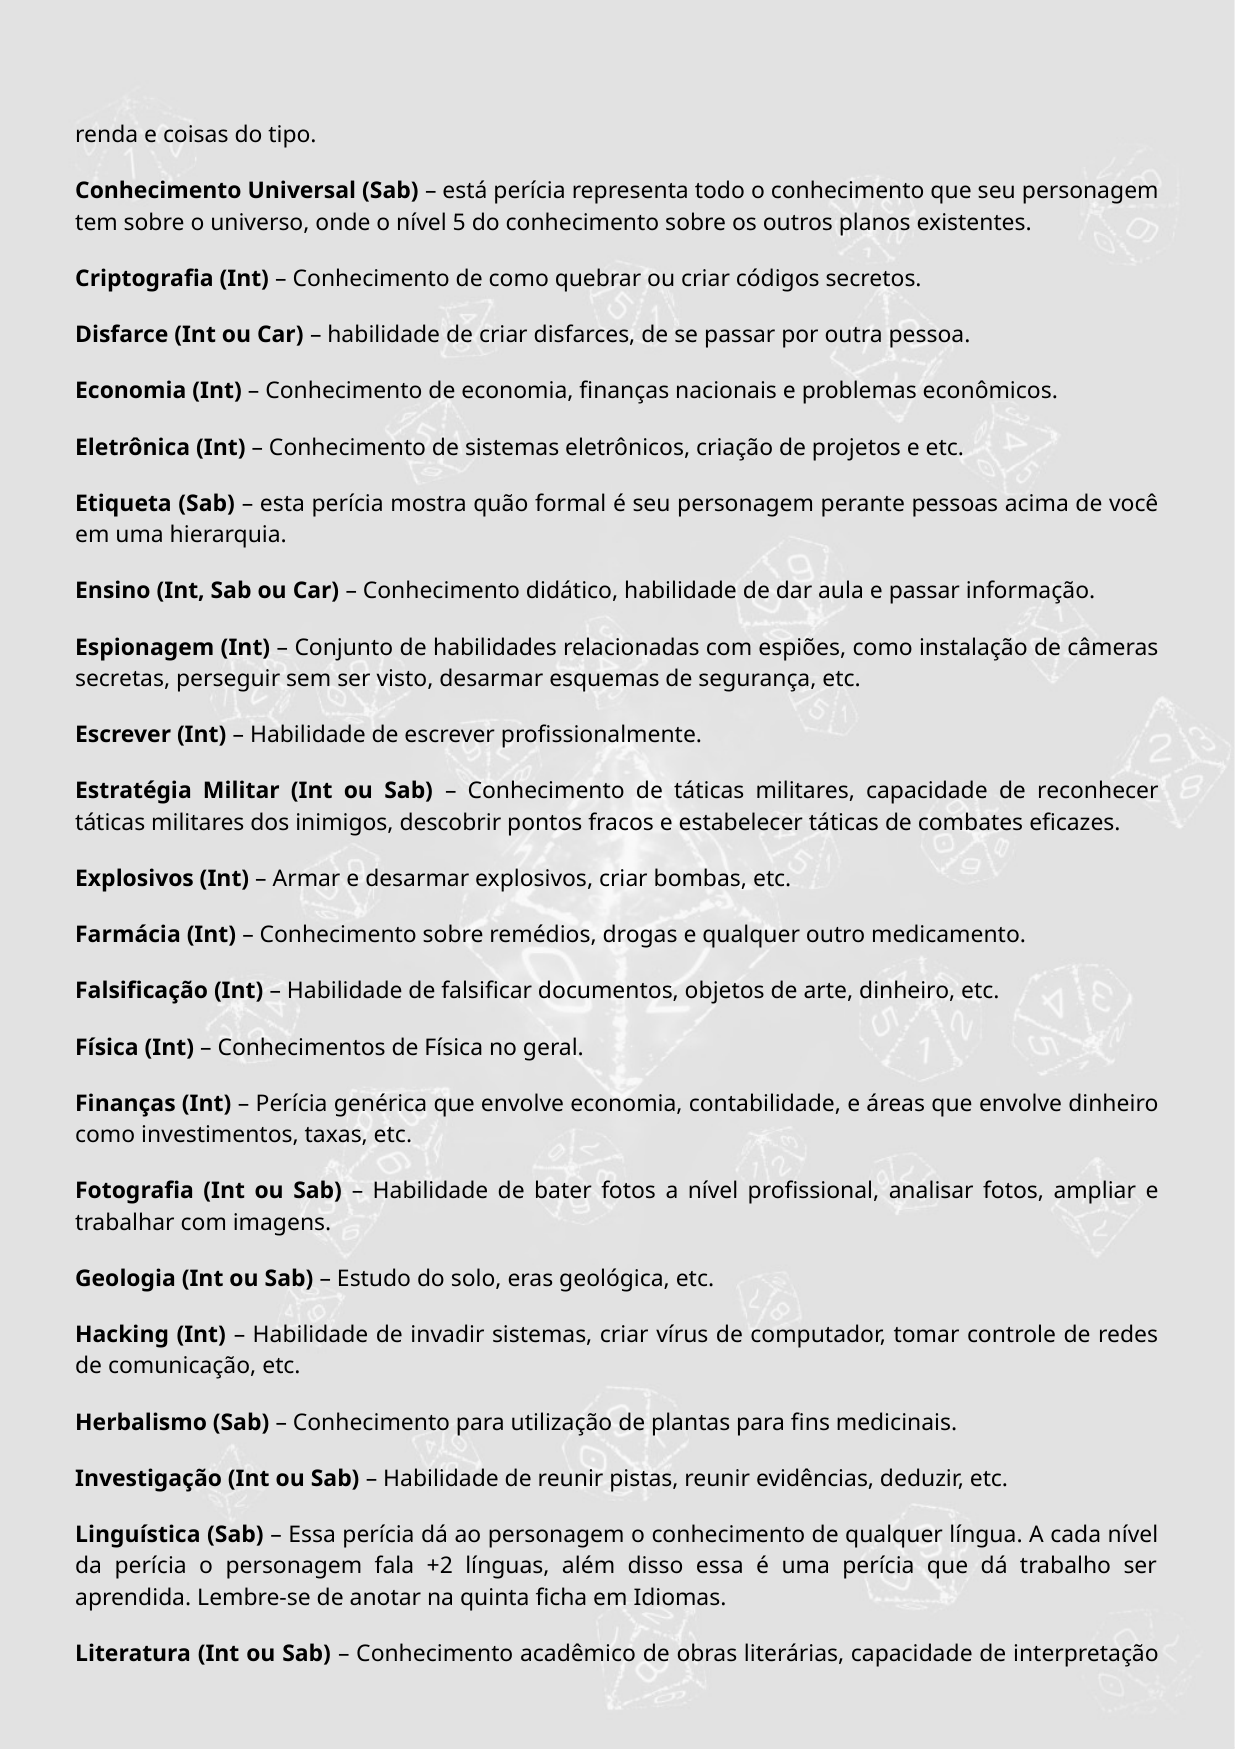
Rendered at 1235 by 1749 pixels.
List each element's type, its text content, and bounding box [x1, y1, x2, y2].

text Disfarce (Int ou Car) – habilidade de criar disfarces, de se passar por outra pessoa. [75, 318, 1159, 349]
text Farmácia (Int) – Conhecimento sobre remédios, drogas e qualquer outro medicamento. [75, 918, 1159, 949]
text Hacking (Int) – Habilidade de invadir sistemas, criar vírus de computador, tomar controle de redes de comunicação, etc. [75, 1318, 1159, 1381]
text Espionagem (Int) – Conjunto de habilidades relacionadas com espiões, como instalação de câmeras secretas, perseguir sem ser visto, desarmar esquemas de segurança, etc. [75, 631, 1159, 693]
text renda e coisas do tipo. [75, 118, 1159, 149]
text Estratégia Militar (Int ou Sab) – Conhecimento de táticas militares, capacidade de reconhecer táticas militares dos inimigos, descobrir pontos fracos e estabelecer táticas de combates eficazes. [75, 774, 1159, 837]
text Fotografia (Int ou Sab) – Habilidade de bater fotos a nível profissional, analisar fotos, ampliar e trabalhar com imagens. [75, 1174, 1159, 1237]
text Literatura (Int ou Sab) – Conhecimento acadêmico de obras literárias, capacidade de interpretação [75, 1637, 1159, 1668]
text Geologia (Int ou Sab) – Estudo do solo, eras geológica, etc. [75, 1262, 1159, 1293]
text Linguística (Sab) – Essa perícia dá ao personagem o conhecimento de qualquer língua. A cada nível da perícia o personagem fala +2 línguas, além disso essa é uma perícia que dá trabalho ser aprendida. Lembre-se de anotar na quinta ficha em Idiomas. [75, 1518, 1159, 1612]
text Finanças (Int) – Perícia genérica que envolve economia, contabilidade, e áreas que envolve dinheiro como investimentos, taxas, etc. [75, 1087, 1159, 1149]
text Criptografia (Int) – Conhecimento de como quebrar ou criar códigos secretos. [75, 262, 1159, 293]
text Etiqueta (Sab) – esta perícia mostra quão formal é seu personagem perante pessoas acima de você em uma hierarquia. [75, 487, 1159, 549]
text Economia (Int) – Conhecimento de economia, finanças nacionais e problemas econômicos. [75, 374, 1159, 406]
picture [0, 0, 1235, 1749]
text Herbalismo (Sab) – Conhecimento para utilização de plantas para fins medicinais. [75, 1406, 1159, 1437]
text Falsificação (Int) – Habilidade de falsificar documentos, objetos de arte, dinheiro, etc. [75, 974, 1159, 1006]
text Física (Int) – Conhecimentos de Física no geral. [75, 1031, 1159, 1062]
text Ensino (Int, Sab ou Car) – Conhecimento didático, habilidade de dar aula e passar informação. [75, 574, 1159, 606]
text Eletrônica (Int) – Conhecimento de sistemas eletrônicos, criação de projetos e etc. [75, 431, 1159, 462]
text Conhecimento Universal (Sab) – está perícia representa todo o conhecimento que seu personagem tem sobre o universo, onde o nível 5 do conhecimento sobre os outros planos existentes. [75, 174, 1159, 237]
text Investigação (Int ou Sab) – Habilidade de reunir pistas, reunir evidências, deduzir, etc. [75, 1462, 1159, 1493]
text Explosivos (Int) – Armar e desarmar explosivos, criar bombas, etc. [75, 862, 1159, 893]
text Escrever (Int) – Habilidade de escrever profissionalmente. [75, 718, 1159, 749]
